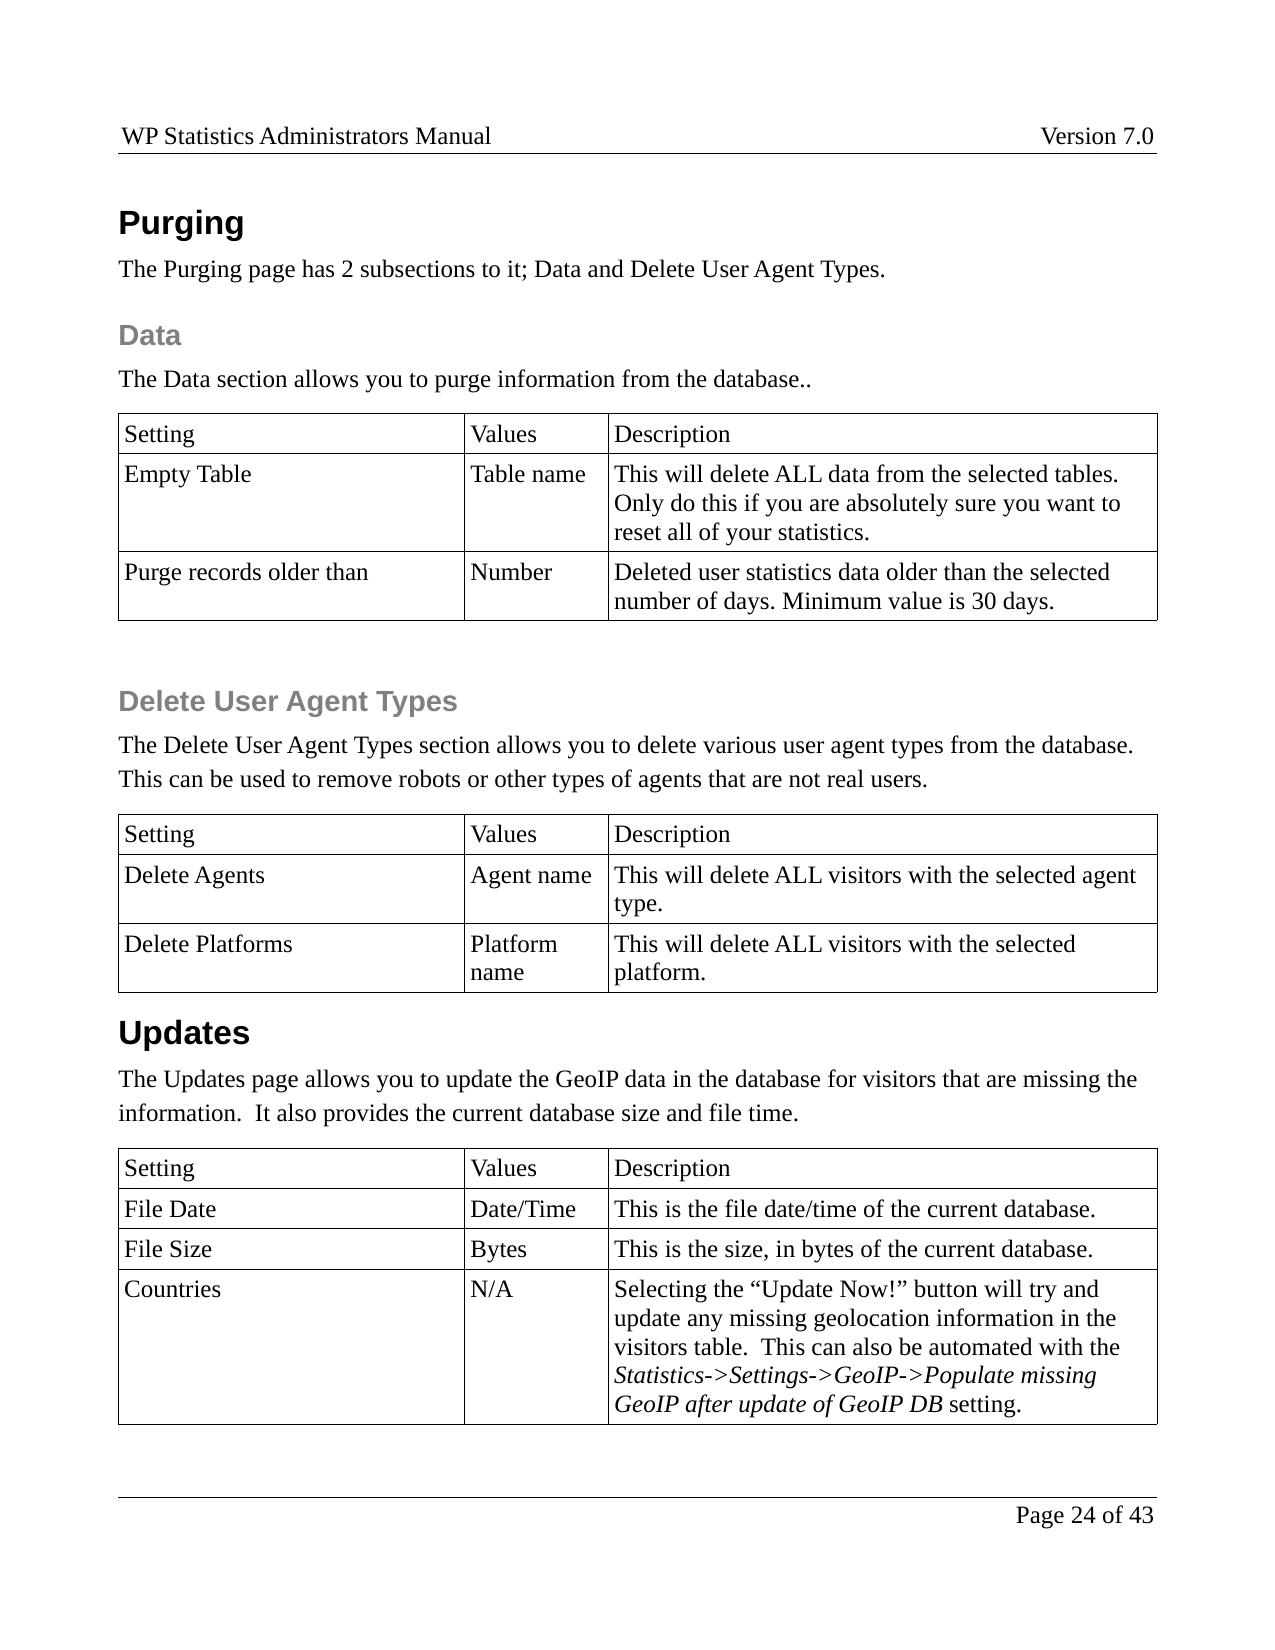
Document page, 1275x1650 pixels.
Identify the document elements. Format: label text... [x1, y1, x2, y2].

subtitle Data [118, 318, 1157, 351]
text The Updates page allows you to update the GeoIP data in the database for visitors that are missing the information. It also provides the current database size and file time. [118, 1064, 1157, 1127]
table_cell This will delete ALL data from the selected tables. Only do this if you are absolutely sure you want to reset all of your statistics. [609, 454, 1157, 551]
table_header Description [609, 1149, 1157, 1188]
table_cell This will delete ALL visitors with the selected platform. [609, 924, 1157, 992]
table_cell File Size [119, 1229, 464, 1268]
table_cell Purge records older than [119, 552, 464, 620]
table_cell This will delete ALL visitors with the selected agent type. [609, 855, 1157, 923]
text The Data section allows you to purge information from the database.. [118, 364, 1157, 393]
table_cell Platform name [465, 924, 608, 992]
table_cell Bytes [465, 1229, 608, 1268]
table_cell Selecting the “Update Now!” button will try and update any missing geolocation information in the visitors table. This can also be automated with the Statistics->Settings->GeoIP->Populate missing GeoIP after update of GeoIP DB setting. [609, 1270, 1157, 1424]
subtitle Purging [118, 203, 1157, 242]
table_header Setting [119, 815, 464, 854]
table_cell N/A [465, 1270, 608, 1424]
table_cell Number [465, 552, 608, 620]
table_header Description [609, 815, 1157, 854]
subtitle Delete User Agent Types [118, 684, 1157, 717]
table_header Values [465, 414, 608, 453]
text The Purging page has 2 subsections to it; Data and Delete User Agent Types. [118, 254, 1157, 283]
table_cell Deleted user statistics data older than the selected number of days. Minimum value is 30 days. [609, 552, 1157, 620]
table_cell Delete Platforms [119, 924, 464, 992]
table_cell Delete Agents [119, 855, 464, 923]
table_header Description [609, 414, 1157, 453]
table_cell This is the size, in bytes of the current database. [609, 1229, 1157, 1268]
table_header Values [465, 1149, 608, 1188]
table_cell Countries [119, 1270, 464, 1424]
table_cell Date/Time [465, 1189, 608, 1228]
table_cell File Date [119, 1189, 464, 1228]
table_header Setting [119, 414, 464, 453]
table_header Values [465, 815, 608, 854]
table_cell Table name [465, 454, 608, 551]
table_cell Empty Table [119, 454, 464, 551]
table_header Setting [119, 1149, 464, 1188]
text The Delete User Agent Types section allows you to delete various user agent types from the database. This can be used to remove robots or other types of agents that are not real users. [118, 730, 1157, 793]
table_cell Agent name [465, 855, 608, 923]
subtitle Updates [118, 1013, 1157, 1052]
table_cell This is the file date/time of the current database. [609, 1189, 1157, 1228]
